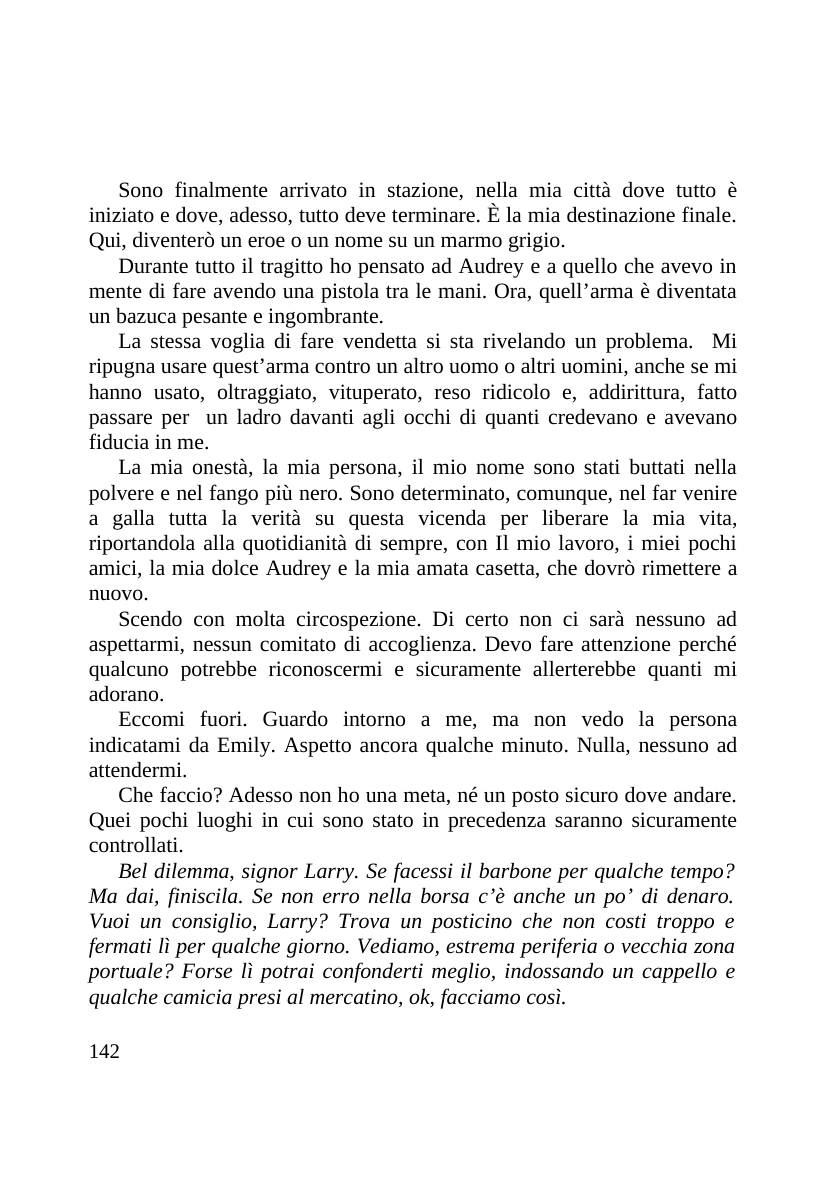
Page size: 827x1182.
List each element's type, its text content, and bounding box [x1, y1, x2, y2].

text La stessa voglia di fare vendetta si sta rivelando un problema. Mi ripugna usare quest’arma contro un altro uomo o altri uomini, anche se mi hanno usato, oltraggiato, vituperato, reso ridicolo e, addirittura, fatto passare per un ladro davanti agli occhi di quanti credevano e avevano fiducia in me. [88, 328, 738, 454]
text Sono finalmente arrivato in stazione, nella mia città dove tutto è iniziato e dove, adesso, tutto deve terminare. È la mia destinazione finale. Qui, diventerò un eroe o un nome su un marmo grigio. [88, 177, 738, 253]
text Bel dilemma, signor Larry. Se facessi il barbone per qualche tempo? Ma dai, finiscila. Se non erro nella borsa c’è anche un po’ di denaro. Vuoi un consiglio, Larry? Trova un posticino che non costi troppo e fermati lì per qualche giorno. Vediamo, estrema periferia o vecchia zona portuale? Forse lì potrai confonderti meglio, indossando un cappello e qualche camicia presi al mercatino, ok, facciamo così. [88, 858, 738, 1009]
text Eccomi fuori. Guardo intorno a me, ma non vedo la persona indicatami da Emily. Aspetto ancora qualche minuto. Nulla, nessuno ad attendermi. [88, 706, 738, 782]
text Scendo con molta circospezione. Di certo non ci sarà nessuno ad aspettarmi, nessun comitato di accoglienza. Devo fare attenzione perché qualcuno potrebbe riconoscermi e sicuramente allerterebbe quanti mi adorano. [88, 606, 738, 706]
text Durante tutto il tragitto ho pensato ad Audrey e a quello che avevo in mente di fare avendo una pistola tra le mani. Ora, quell’arma è diventata un bazuca pesante e ingombrante. [88, 253, 738, 328]
text Che faccio? Adesso non ho una meta, né un posto sicuro dove andare. Quei pochi luoghi in cui sono stato in precedenza saranno sicuramente controllati. [88, 782, 738, 858]
text La mia onestà, la mia persona, il mio nome sono stati buttati nella polvere e nel fango più nero. Sono determinato, comunque, nel far venire a galla tutta la verità su questa vicenda per liberare la mia vita, riportandola alla quotidianità di sempre, con Il mio lavoro, i miei pochi amici, la mia dolce Audrey e la mia amata casetta, che dovrò rimettere a nuovo. [88, 454, 738, 606]
